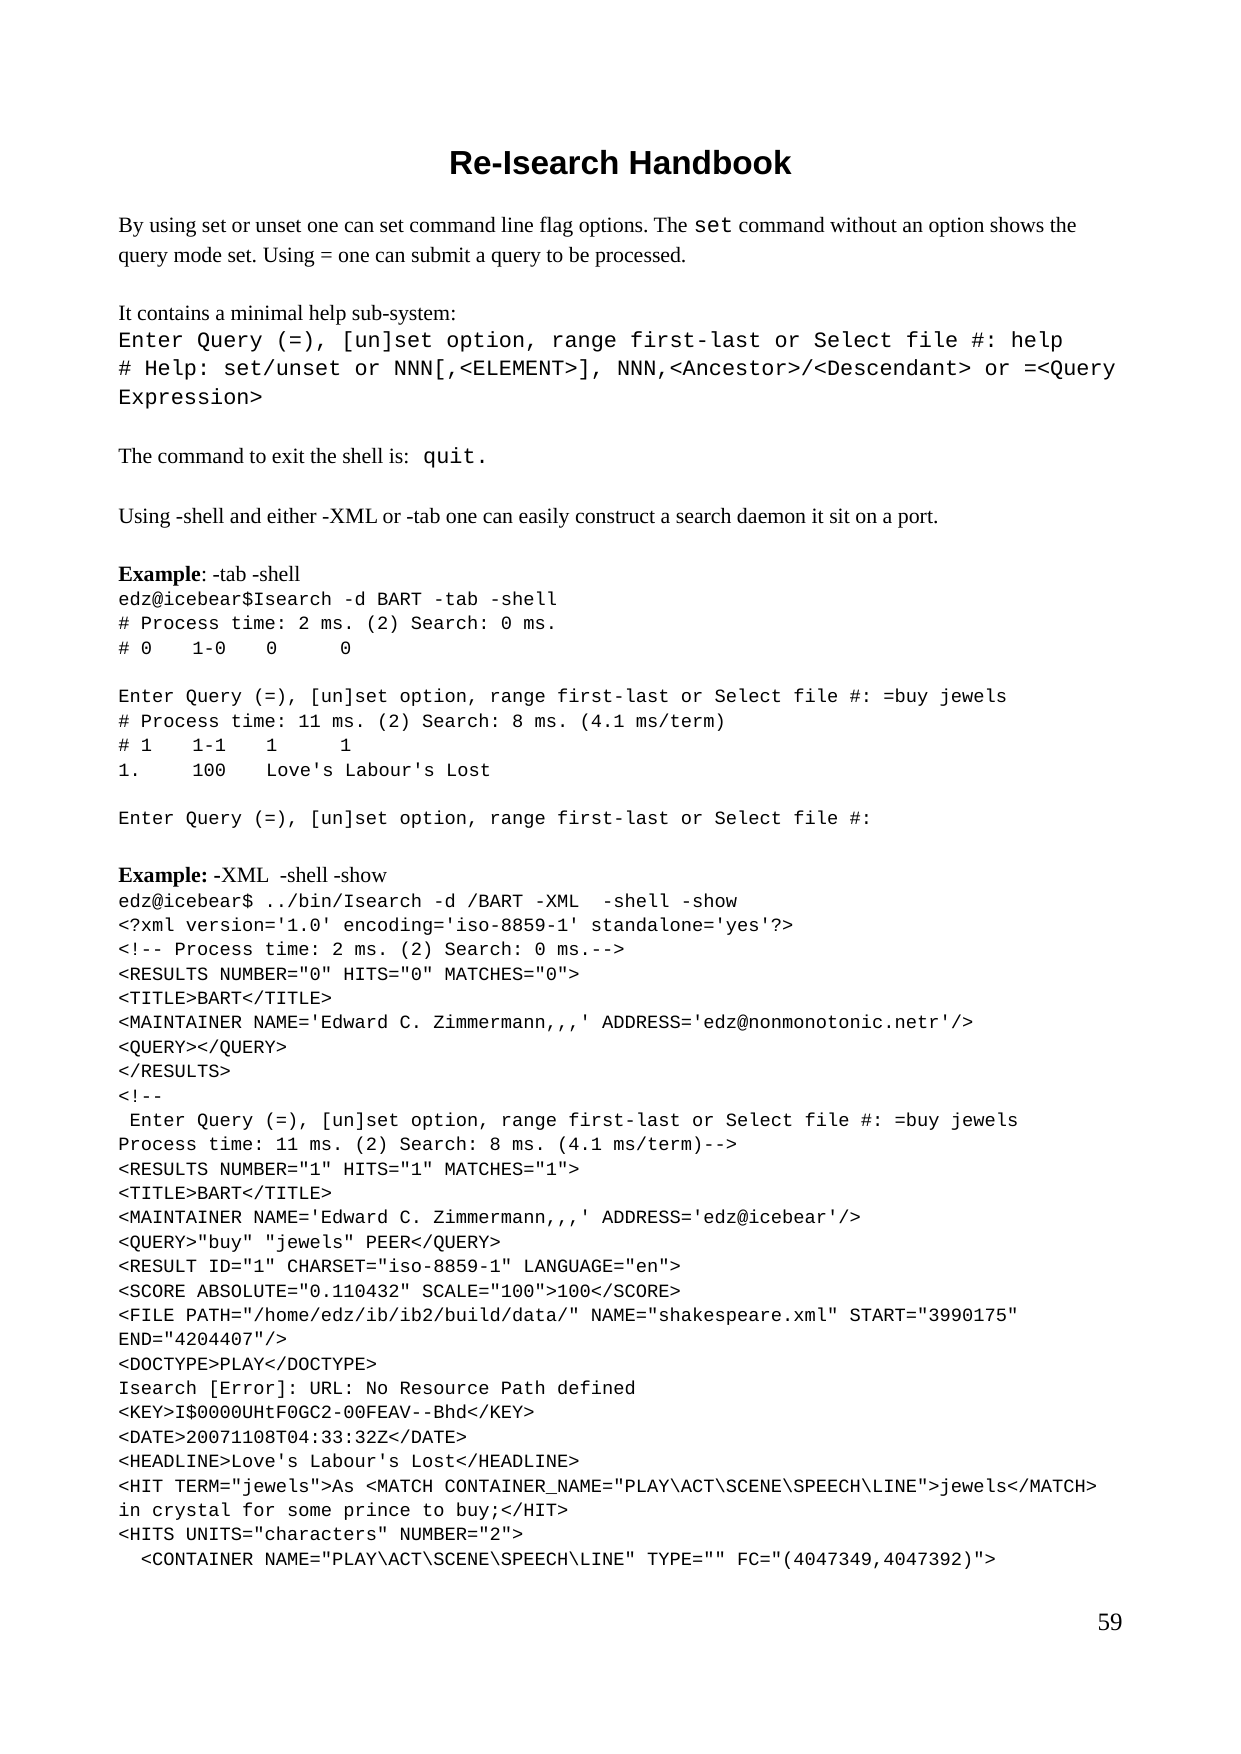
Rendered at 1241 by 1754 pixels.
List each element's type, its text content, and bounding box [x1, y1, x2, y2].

text <?xml version='1.0' encoding='iso-8859-1' standalone='yes'?> [118, 916, 1122, 937]
text <TITLE>BART</TITLE> [118, 989, 1122, 1010]
text <HITS UNITS="characters" NUMBER="2"> [118, 1525, 1122, 1546]
text edz@icebear$ ../bin/Isearch -d /BART -XML -shell -show [118, 891, 1122, 913]
text <!-- [118, 1086, 1122, 1108]
text The command to exit the shell is: quit. [118, 443, 1122, 470]
text <!-- Process time: 2 ms. (2) Search: 0 ms.--> [118, 940, 1122, 961]
text # 1 1-1 1 1 [118, 736, 1122, 757]
text <RESULTS NUMBER="1" HITS="1" MATCHES="1"> [118, 1159, 1122, 1181]
text Process time: 11 ms. (2) Search: 8 ms. (4.1 ms/term)--> [118, 1135, 1122, 1156]
text Enter Query (=), [un]set option, range first-last or Select file #: [118, 809, 1122, 830]
text <DOCTYPE>PLAY</DOCTYPE> [118, 1354, 1122, 1376]
text # Help: set/unset or NNN[,<ELEMENT>], NNN,<Ancestor>/<Descendant> or =<Query Expression> [118, 358, 1122, 411]
text Isearch [Error]: URL: No Resource Path defined [118, 1379, 1122, 1400]
text By using set or unset one can set command line flag options. The set command without an option shows the query mode set. Using = one can submit a query to be processed. [118, 212, 1122, 267]
text edz@icebear$Isearch -d BART -tab -shell [118, 590, 1122, 611]
text Enter Query (=), [un]set option, range first-last or Select file #: =buy jewels [118, 1111, 1122, 1132]
text # Process time: 2 ms. (2) Search: 0 ms. [118, 614, 1122, 635]
text <HIT TERM="jewels">As <MATCH CONTAINER_NAME="PLAY\ACT\SCENE\SPEECH\LINE">jewels</MATCH> in crystal for some prince to buy;</HIT> [118, 1476, 1122, 1522]
text <SCORE ABSOLUTE="0.110432" SCALE="100">100</SCORE> [118, 1281, 1122, 1303]
text # 0 1-0 0 0 [118, 638, 1122, 660]
text <FILE PATH="/home/edz/ib/ib2/build/data/" NAME="shakespeare.xml" START="3990175" END="4204407"/> [118, 1306, 1122, 1351]
text </RESULTS> [118, 1062, 1122, 1083]
text It contains a minimal help sub-system: [118, 300, 1122, 325]
text # Process time: 11 ms. (2) Search: 8 ms. (4.1 ms/term) [118, 712, 1122, 733]
text <MAINTAINER NAME='Edward C. Zimmermann,,,' ADDRESS='edz@icebear'/> [118, 1208, 1122, 1229]
text <DATE>20071108T04:33:32Z</DATE> [118, 1428, 1122, 1449]
text Example: -XML -shell -show [118, 862, 1122, 888]
text Example: -tab -shell [118, 561, 1122, 586]
text <MAINTAINER NAME='Edward C. Zimmermann,,,' ADDRESS='edz@nonmonotonic.netr'/> [118, 1013, 1122, 1034]
text <QUERY></QUERY> [118, 1038, 1122, 1059]
text Using -shell and either -XML or -tab one can easily construct a search daemon it sit on a port. [118, 503, 1122, 528]
text Enter Query (=), [un]set option, range first-last or Select file #: =buy jewels [118, 687, 1122, 708]
text <TITLE>BART</TITLE> [118, 1184, 1122, 1205]
text <HEADLINE>Love's Labour's Lost</HEADLINE> [118, 1452, 1122, 1473]
text <QUERY>"buy" "jewels" PEER</QUERY> [118, 1233, 1122, 1254]
text Enter Query (=), [un]set option, range first-last or Select file #: help [118, 329, 1122, 354]
text 1. 100 Love's Labour's Lost [118, 760, 1122, 782]
text <CONTAINER NAME="PLAY\ACT\SCENE\SPEECH\LINE" TYPE="" FC="(4047349,4047392)"> [118, 1549, 1122, 1571]
text <RESULTS NUMBER="0" HITS="0" MATCHES="0"> [118, 964, 1122, 986]
text <KEY>I$0000UHtF0GC2-00FEAV--Bhd</KEY> [118, 1403, 1122, 1424]
text <RESULT ID="1" CHARSET="iso-8859-1" LANGUAGE="en"> [118, 1257, 1122, 1278]
